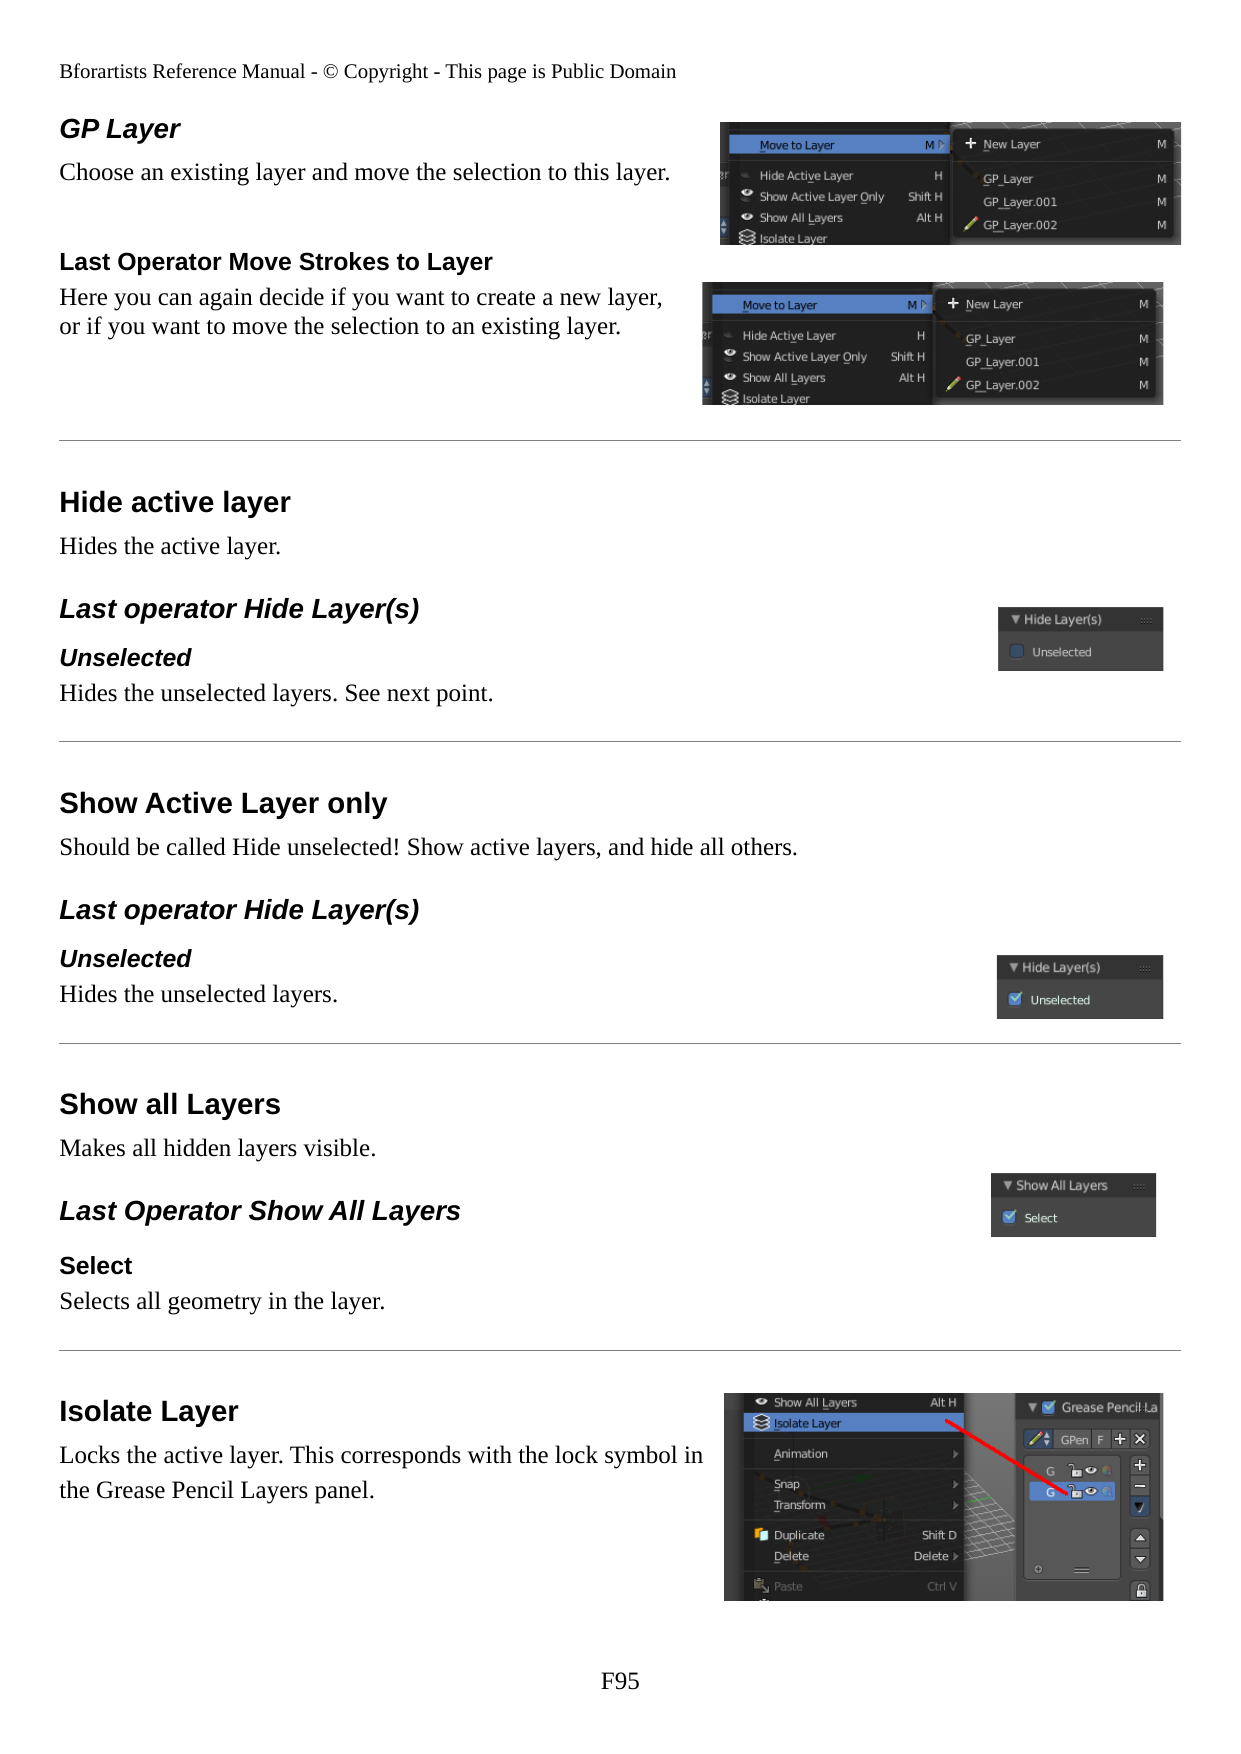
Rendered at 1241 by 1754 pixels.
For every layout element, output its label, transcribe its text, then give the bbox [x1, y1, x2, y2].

subtitle Last Operator Move Strokes to Layer [59, 247, 1181, 276]
subtitle [1164, 1394, 1181, 1428]
subtitle Select [59, 1251, 1181, 1280]
subtitle [1157, 1194, 1181, 1226]
subtitle Show all Layers [59, 1087, 1181, 1120]
text Hides the active layer. [59, 531, 1181, 559]
picture [702, 282, 1164, 405]
subtitle Hide active layer [59, 484, 1181, 518]
subtitle Isolate Layer [59, 1394, 724, 1428]
text Here you can again decide if you want to create a new layer, or if you want to move the selection to an existing layer. [59, 282, 702, 339]
text Hides the unselected layers. See next point. [59, 678, 1181, 707]
picture [720, 122, 1182, 245]
picture [991, 1173, 1157, 1237]
text Choose an existing layer and move the selection to this layer. [59, 157, 720, 186]
text Makes all hidden layers visible. [59, 1133, 1181, 1162]
subtitle Unselected [59, 944, 1181, 973]
subtitle Show Active Layer only [59, 786, 1181, 819]
subtitle Last operator Hide Layer(s) [59, 592, 1181, 624]
picture [998, 607, 1164, 671]
subtitle GP Layer [59, 113, 1181, 144]
text Hides the unselected layers. [59, 979, 996, 1008]
text Should be called Hide unselected! Show active layers, and hide all others. [59, 832, 1181, 861]
text Locks the active layer. This corresponds with the lock symbol in the Grease Pencil Layers panel. [59, 1440, 724, 1503]
picture [996, 955, 1164, 1019]
subtitle Last operator Hide Layer(s) [59, 893, 1181, 925]
picture [724, 1393, 1164, 1601]
subtitle Unselected [59, 643, 1181, 672]
text Selects all geometry in the layer. [59, 1286, 1181, 1315]
subtitle Last Operator Show All Layers [59, 1194, 991, 1226]
